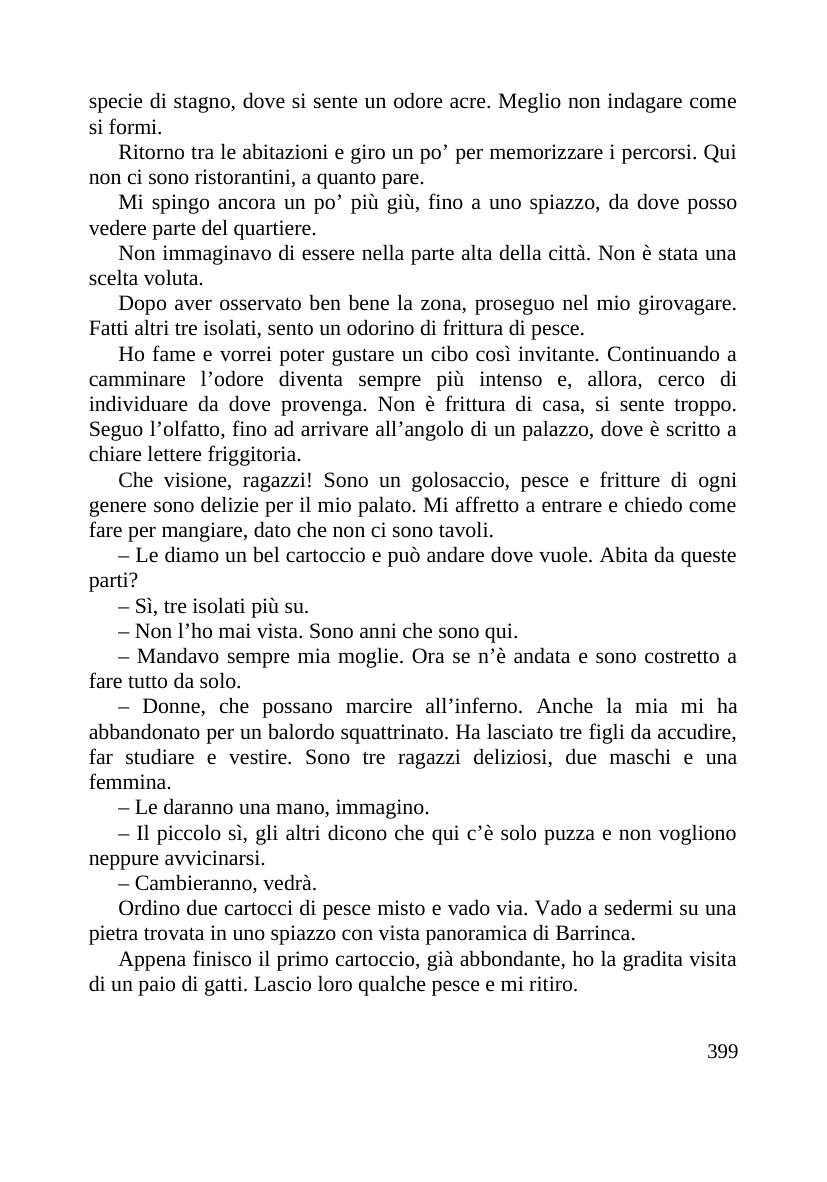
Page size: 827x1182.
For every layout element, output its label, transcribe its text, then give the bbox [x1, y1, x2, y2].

text Ritorno tra le abitazioni e giro un po’ per memorizzare i percorsi. Qui non ci sono ristorantini, a quanto pare. [88, 139, 738, 189]
text Ho fame e vorrei poter gustare un cibo così invitante. Continuando a camminare l’odore diventa sempre più intenso e, allora, cerco di individuare da dove provenga. Non è frittura di casa, si sente troppo. Seguo l’olfatto, fino ad arrivare all’angolo di un palazzo, dove è scritto a chiare lettere friggitoria. [88, 341, 738, 467]
text – Sì, tre isolati più su. [88, 593, 738, 618]
text Non immaginavo di essere nella parte alta della città. Non è stata una scelta voluta. [88, 240, 738, 290]
text Ordino due cartocci di pesce misto e vado via. Vado a sedermi su una pietra trovata in uno spiazzo con vista panoramica di Barrinca. [88, 895, 738, 946]
text – Cambieranno, vedrà. [88, 870, 738, 895]
text Che visione, ragazzi! Sono un golosaccio, pesce e fritture di ogni genere sono delizie per il mio palato. Mi affretto a entrare e chiedo come fare per mangiare, dato che non ci sono tavoli. [88, 467, 738, 542]
text Dopo aver osservato ben bene la zona, proseguo nel mio girovagare. Fatti altri tre isolati, sento un odorino di frittura di pesce. [88, 290, 738, 341]
text specie di stagno, dove si sente un odore acre. Meglio non indagare come si formi. [88, 88, 738, 139]
text – Mandavo sempre mia moglie. Ora se n’è andata e sono costretto a fare tutto da solo. [88, 643, 738, 693]
text – Donne, che possano marcire all’inferno. Anche la mia mi ha abbandonato per un balordo squattrinato. Ha lasciato tre figli da accudire, far studiare e vestire. Sono tre ragazzi deliziosi, due maschi e una femmina. [88, 693, 738, 794]
text – Il piccolo sì, gli altri dicono che qui c’è solo puzza e non vogliono neppure avvicinarsi. [88, 819, 738, 870]
text – Le daranno una mano, immagino. [88, 794, 738, 819]
text – Le diamo un bel cartoccio e può andare dove vuole. Abita da queste parti? [88, 542, 738, 593]
text Appena finisco il primo cartoccio, già abbondante, ho la gradita visita di un paio di gatti. Lascio loro qualche pesce e mi ritiro. [88, 946, 738, 996]
text Mi spingo ancora un po’ più giù, fino a uno spiazzo, da dove posso vedere parte del quartiere. [88, 189, 738, 240]
text – Non l’ho mai vista. Sono anni che sono qui. [88, 618, 738, 643]
